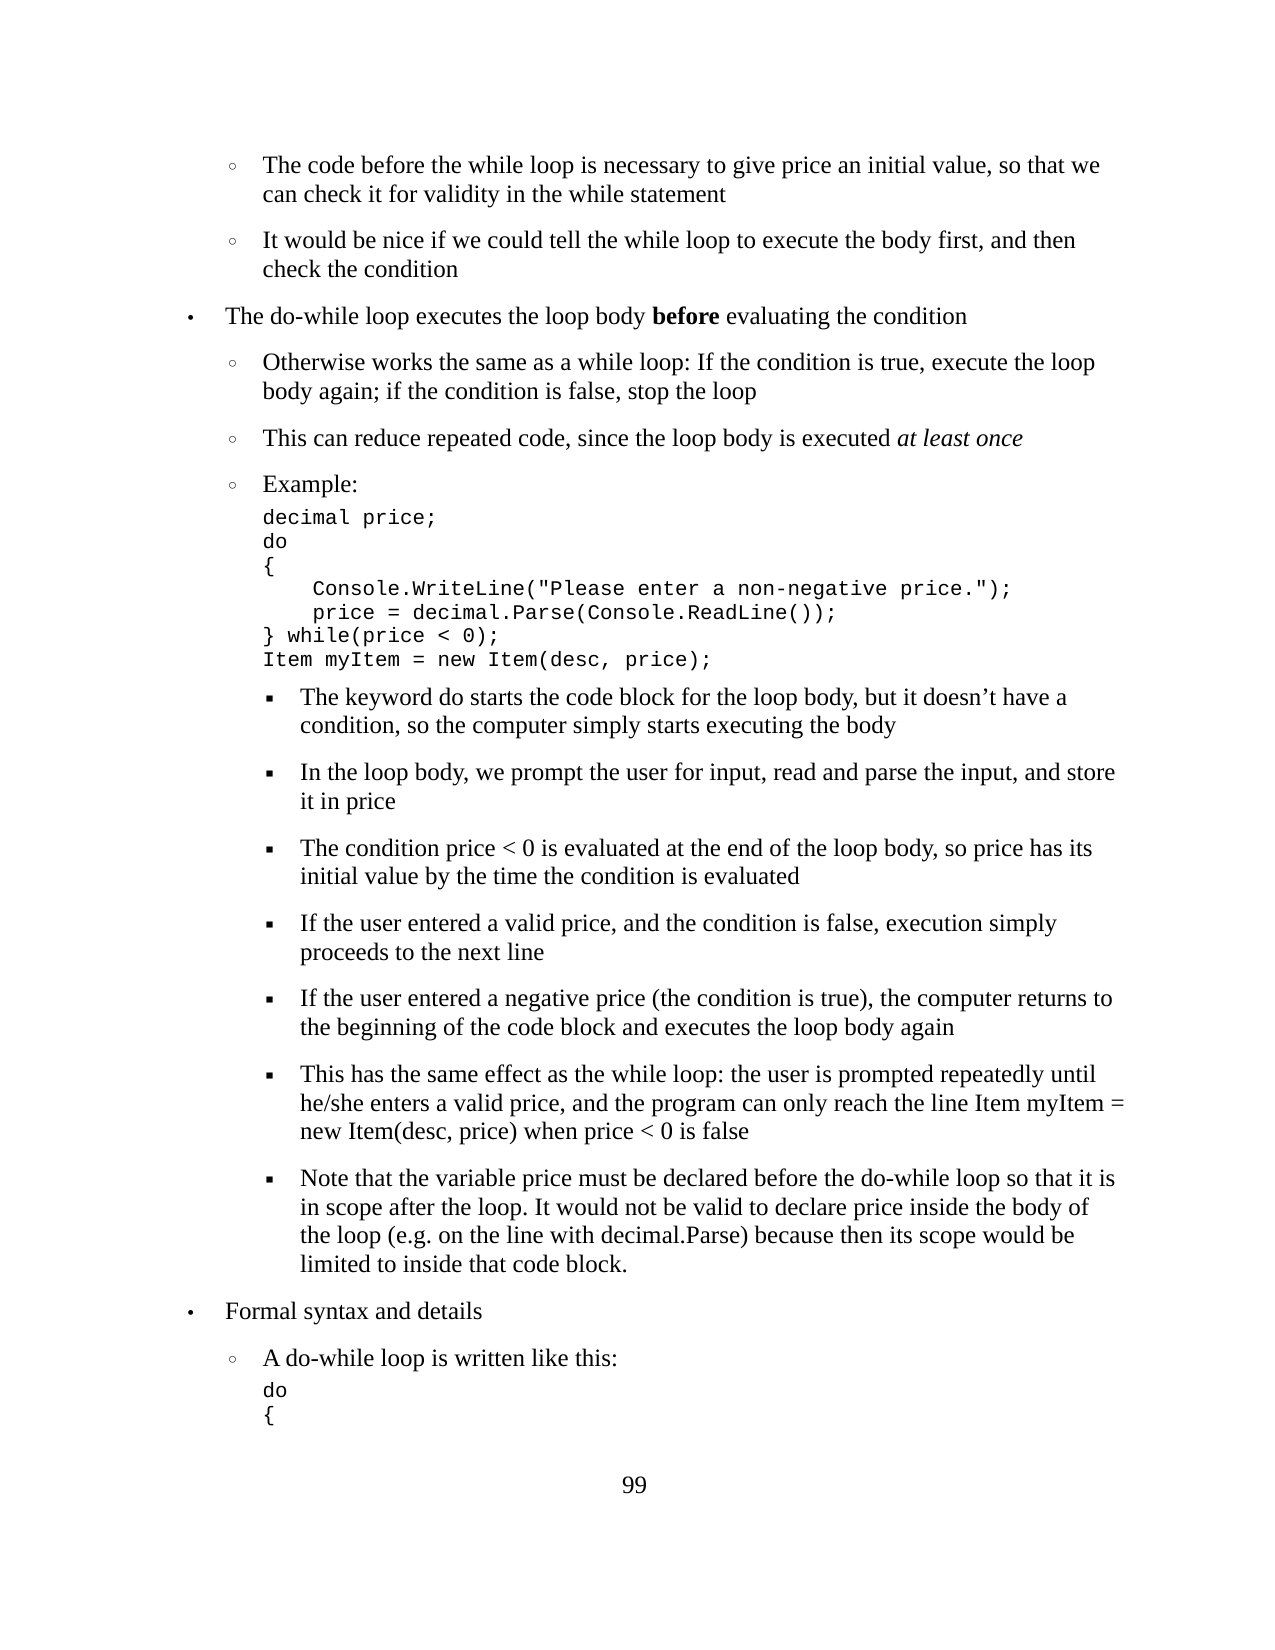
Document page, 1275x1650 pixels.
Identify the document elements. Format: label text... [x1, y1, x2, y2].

list The code before the while loop is necessary to give price an initial value, so that we can check it for validity in the while statement [225, 150, 1125, 207]
list Console.WriteLine("Please enter a non-negative price."); [225, 578, 1125, 602]
list The keyword do starts the code block for the loop body, but it doesn’t have a condition, so the computer simply starts executing the body [262, 682, 1125, 739]
list This has the same effect as the while loop: the user is prompted repeatedly until he/she enters a valid price, and the program can only reach the line Item myItem = new Item(desc, price) when price < 0 is false [262, 1059, 1125, 1145]
list decimal price; [225, 507, 1125, 531]
list { [225, 554, 1125, 578]
list Note that the variable price must be declared before the do-while loop so that it is in scope after the loop. It would not be valid to declare price inside the body of the loop (e.g. on the line with decimal.Parse) because then its scope would be limited to inside that code block. [262, 1163, 1125, 1278]
list Formal syntax and details [187, 1296, 1125, 1325]
list If the user entered a negative price (the condition is true), the computer returns to the beginning of the code block and executes the loop body again [262, 983, 1125, 1041]
list This can reduce repeated code, since the loop body is executed at least once [225, 423, 1125, 452]
list If the user entered a valid price, and the condition is false, execution simply proceeds to the next line [262, 908, 1125, 966]
list Item myItem = new Item(desc, price); [225, 649, 1125, 673]
list price = decimal.Parse(Console.ReadLine()); [225, 602, 1125, 626]
list { [225, 1404, 1125, 1428]
list } while(price < 0); [225, 626, 1125, 649]
list do [225, 531, 1125, 554]
list Example: [225, 469, 1125, 498]
list do [225, 1380, 1125, 1404]
list A do-while loop is written like this: [225, 1343, 1125, 1371]
list The do-while loop executes the loop body before evaluating the condition [187, 301, 1125, 329]
list It would be nice if we could tell the while loop to execute the body first, and then check the condition [225, 225, 1125, 283]
list The condition price < 0 is evaluated at the end of the loop body, so price has its initial value by the time the condition is evaluated [262, 833, 1125, 890]
list In the loop body, we prompt the user for input, read and parse the input, and store it in price [262, 757, 1125, 815]
list Otherwise works the same as a while loop: If the condition is true, execute the loop body again; if the condition is false, stop the loop [225, 347, 1125, 405]
